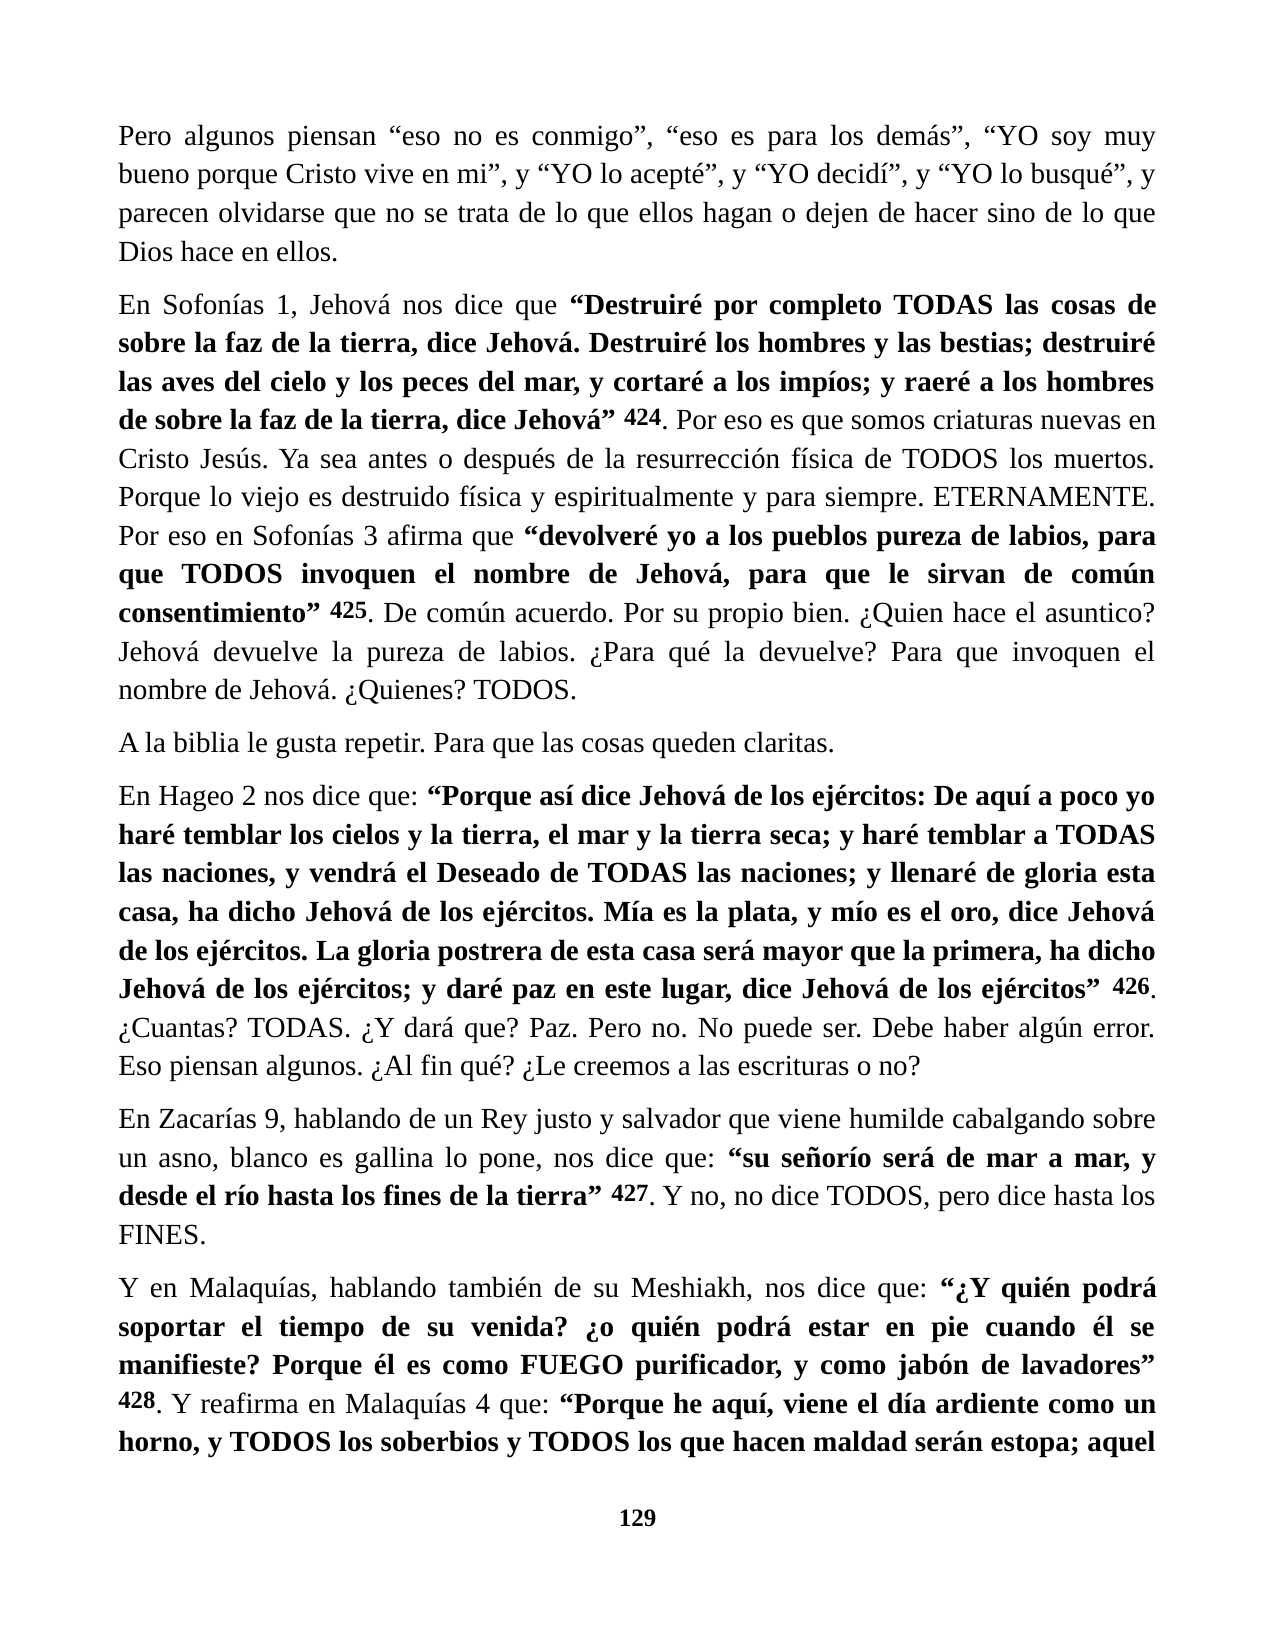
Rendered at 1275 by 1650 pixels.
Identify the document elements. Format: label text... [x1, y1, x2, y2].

text Pero algunos piensan “eso no es conmigo”, “eso es para los demás”, “YO soy muy bueno porque Cristo vive en mi”, y “YO lo acepté”, y “YO decidí”, y “YO lo busqué”, y parecen olvidarse que no se trata de lo que ellos hagan o dejen de hacer sino de lo que Dios hace en ellos. [118, 118, 1157, 267]
text A la biblia le gusta repetir. Para que las cosas queden claritas. [118, 725, 1157, 759]
text En Hageo 2 nos dice que: “Porque así dice Jehová de los ejércitos: De aquí a poco yo haré temblar los cielos y la tierra, el mar y la tierra seca; y haré temblar a TODAS las naciones, y vendrá el Deseado de TODAS las naciones; y llenaré de gloria esta casa, ha dicho Jehová de los ejércitos. Mía es la plata, y mío es el oro, dice Jehová de los ejércitos. La gloria postrera de esta casa será mayor que la primera, ha dicho Jehová de los ejércitos; y daré paz en este lugar, dice Jehová de los ejércitos” . ¿Cuantas? TODAS. ¿Y dará que? Paz. Pero no. No puede ser. Debe haber algún error. Eso piensan algunos. ¿Al fin qué? ¿Le creemos a las escrituras o no? [118, 778, 1157, 1082]
text En Sofonías 1, Jehová nos dice que “Destruiré por completo TODAS las cosas de sobre la faz de la tierra, dice Jehová. Destruiré los hombres y las bestias; destruiré las aves del cielo y los peces del mar, y cortaré a los impíos; y raeré a los hombres de sobre la faz de la tierra, dice Jehová” . Por eso es que somos criaturas nuevas en Cristo Jesús. Ya sea antes o después de la resurrección física de TODOS los muertos. Porque lo viejo es destruido física y espiritualmente y para siempre. ETERNAMENTE. Por eso en Sofonías 3 afirma que “devolveré yo a los pueblos pureza de labios, para que TODOS invoquen el nombre de Jehová, para que le sirvan de común consentimiento” . De común acuerdo. Por su propio bien. ¿Quien hace el asuntico? Jehová devuelve la pureza de labios. ¿Para qué la devuelve? Para que invoquen el nombre de Jehová. ¿Quienes? TODOS. [118, 287, 1157, 706]
text Y en Malaquías, hablando también de su Meshiakh, nos dice que: “¿Y quién podrá soportar el tiempo de su venida? ¿o quién podrá estar en pie cuando él se manifieste? Porque él es como FUEGO purificador, y como jabón de lavadores” . Y reafirma en Malaquías 4 que: “Porque he aquí, viene el día ardiente como un horno, y TODOS los soberbios y TODOS los que hacen maldad serán estopa; aquel [118, 1270, 1157, 1458]
text En Zacarías 9, hablando de un Rey justo y salvador que viene humilde cabalgando sobre un asno, blanco es gallina lo pone, nos dice que: “su señorío será de mar a mar, y desde el río hasta los fines de la tierra” . Y no, no dice TODOS, pero dice hasta los FINES. [118, 1101, 1157, 1251]
